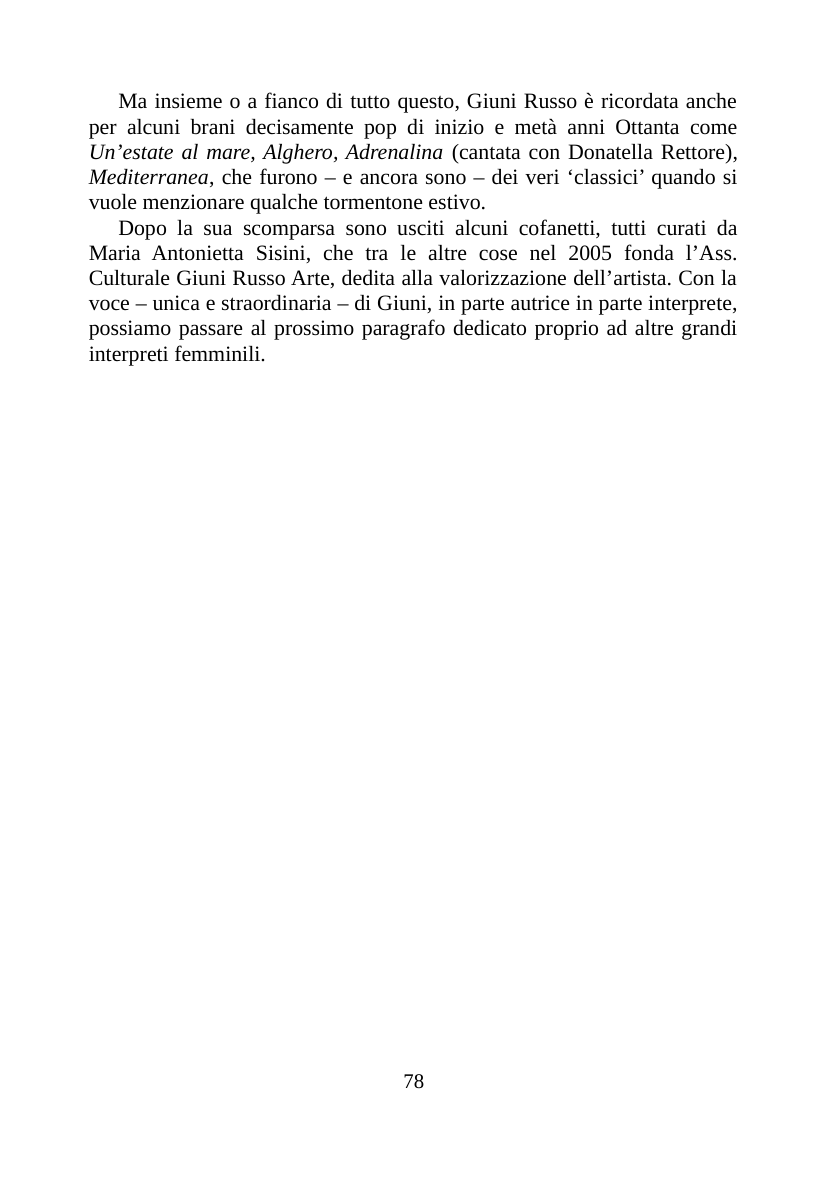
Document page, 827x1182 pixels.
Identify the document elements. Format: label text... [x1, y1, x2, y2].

text Dopo la sua scomparsa sono usciti alcuni cofanetti, tutti curati da Maria Antonietta Sisini, che tra le altre cose nel 2005 fonda l’Ass. Culturale Giuni Russo Arte, dedita alla valorizzazione dell’artista. Con la voce – unica e straordinaria – di Giuni, in parte autrice in parte interprete, possiamo passare al prossimo paragrafo dedicato proprio ad altre grandi interpreti femminili. [88, 214, 738, 366]
text Ma insieme o a fianco di tutto questo, Giuni Russo è ricordata anche per alcuni brani decisamente pop di inizio e metà anni Ottanta come Un’estate al mare, Alghero, Adrenalina (cantata con Donatella Rettore), Mediterranea, che furono – e ancora sono – dei veri ‘classici’ quando si vuole menzionare qualche tormentone estivo. [88, 88, 738, 214]
